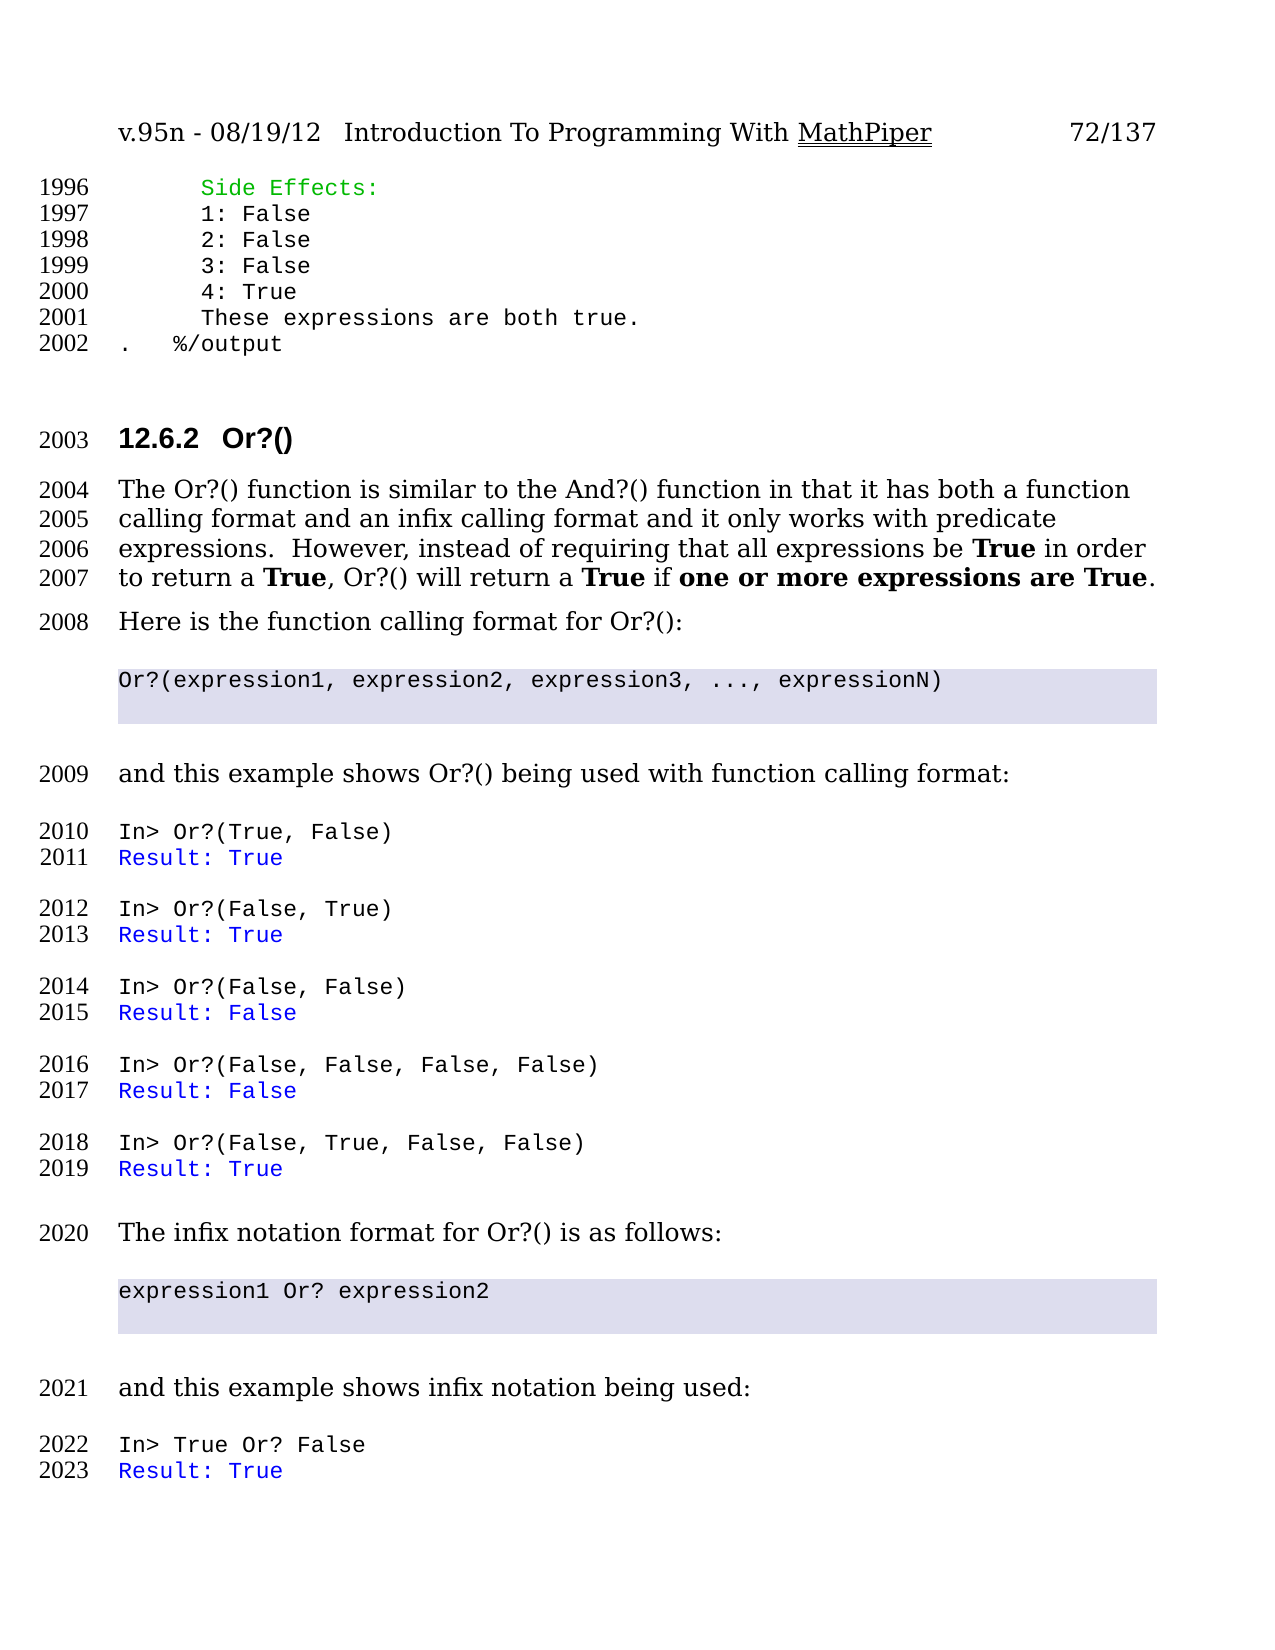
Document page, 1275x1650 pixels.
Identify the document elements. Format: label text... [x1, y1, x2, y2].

table_header expression1 Or? expression2 [118, 1279, 1157, 1334]
text Result: False [118, 1079, 1157, 1105]
text . %/output [118, 332, 1157, 358]
text Result: True [118, 924, 1157, 950]
text Side Effects: [118, 177, 1157, 203]
text Here is the function calling format for Or?(): [118, 607, 1157, 637]
text Result: False [118, 1002, 1157, 1027]
text and this example shows Or?() being used with function calling format: [118, 759, 1157, 788]
text These expressions are both true. [118, 306, 1157, 332]
text 4: True [118, 281, 1157, 306]
text and this example shows infix notation being used: [118, 1373, 1157, 1402]
text Result: True [118, 846, 1157, 872]
text In> Or?(False, True) [118, 898, 1157, 924]
text In> Or?(False, True, False, False) [118, 1131, 1157, 1157]
text The Or?() function is similar to the And?() function in that it has both a function calling format and an infix calling format and it only works with predicate expressions. However, instead of requiring that all expressions be True in order to return a True, Or?() will return a True if one or more expressions are True. [118, 475, 1157, 592]
text In> Or?(False, False, False, False) [118, 1053, 1157, 1079]
text Result: True [118, 1460, 1157, 1486]
text The infix notation format for Or?() is as follows: [118, 1218, 1157, 1247]
table_header Or?(expression1, expression2, expression3, ..., expressionN) [118, 669, 1157, 724]
subtitle Or?() [118, 421, 1157, 454]
text 3: False [118, 254, 1157, 281]
text 1: False [118, 203, 1157, 229]
text In> Or?(True, False) [118, 820, 1157, 846]
text In> Or?(False, False) [118, 976, 1157, 1002]
text 2: False [118, 229, 1157, 254]
text In> True Or? False [118, 1434, 1157, 1460]
text Result: True [118, 1157, 1157, 1183]
